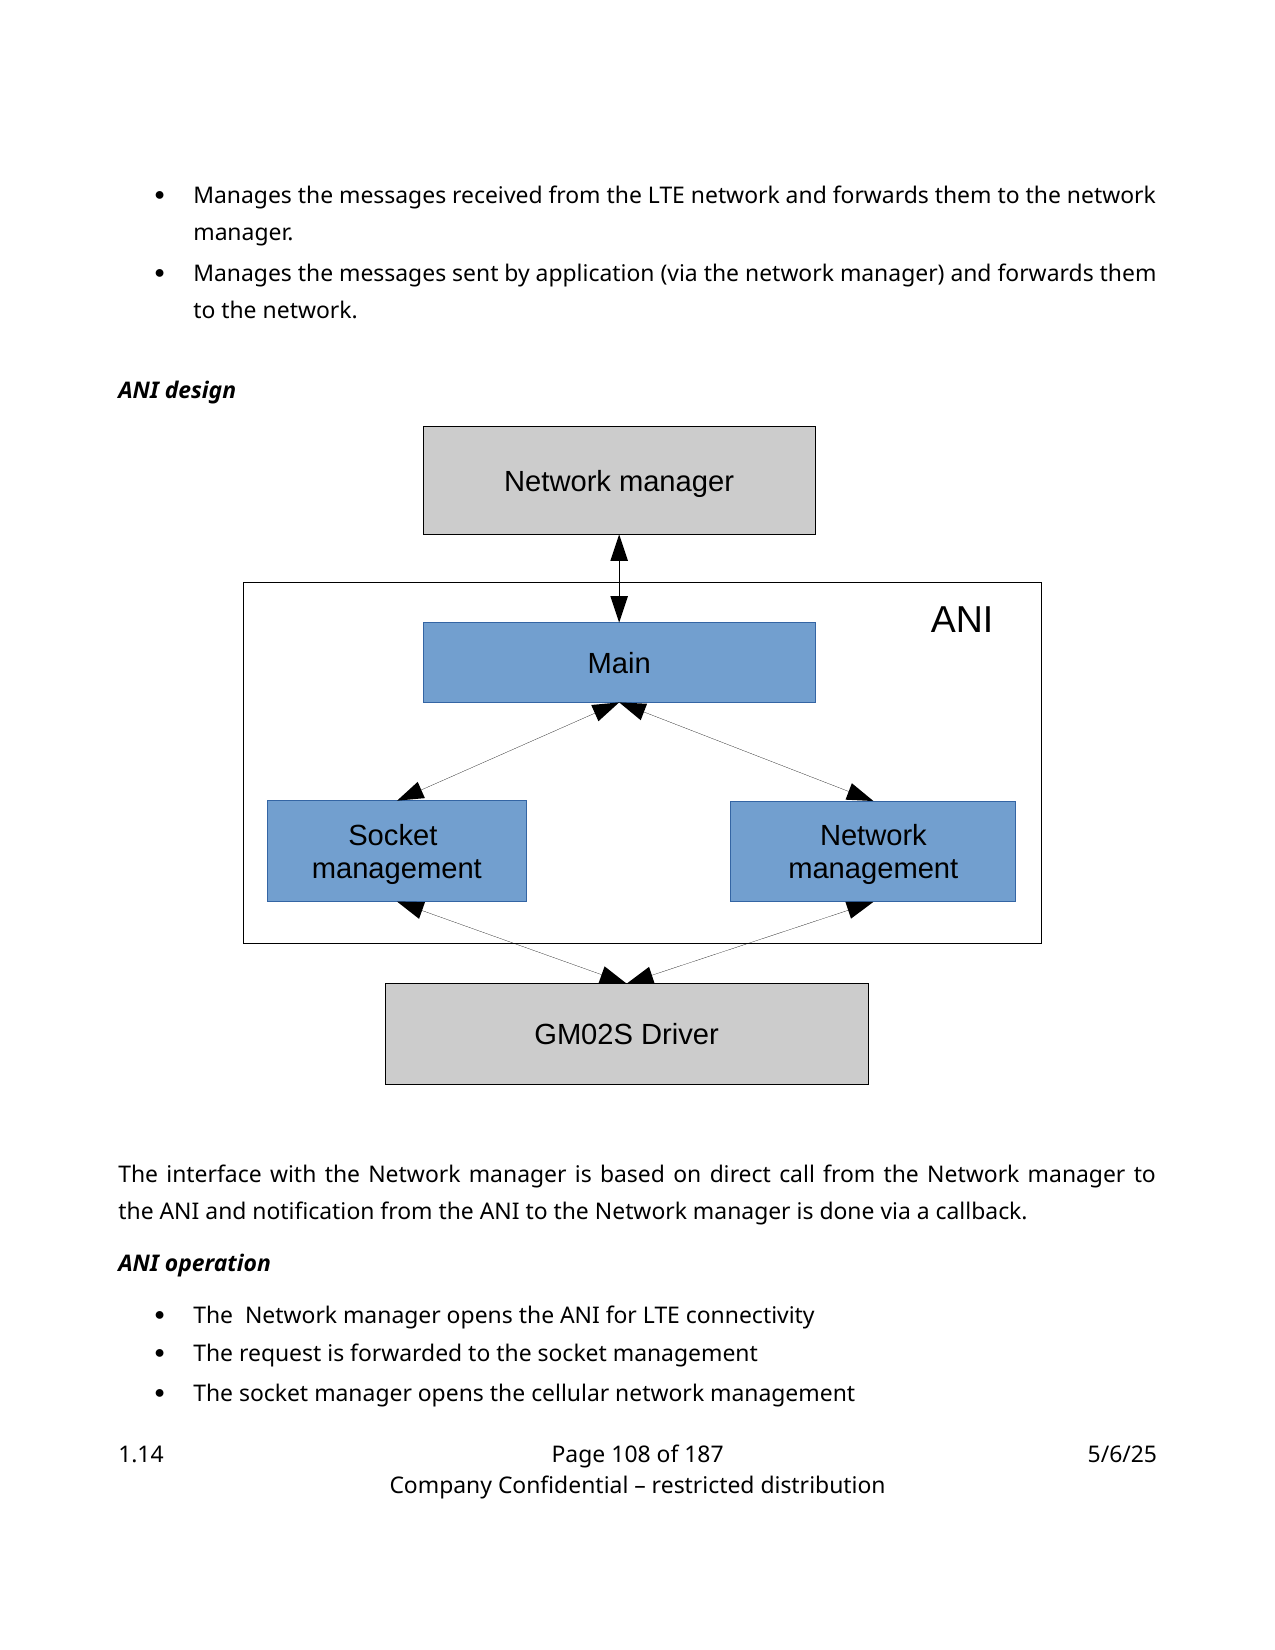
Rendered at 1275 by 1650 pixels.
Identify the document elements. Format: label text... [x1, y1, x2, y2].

text The interface with the Network manager is based on direct call from the Network manager to the ANI and notification from the ANI to the Network manager is done via a callback. [118, 1157, 1157, 1226]
list Manages the messages sent by application (via the network manager) and forwards them to the network. [156, 256, 1157, 325]
list The socket manager opens the cellular network management [156, 1377, 1157, 1408]
list Manages the messages received from the LTE network and forwards them to the network manager. [156, 179, 1157, 247]
text ANI design [118, 374, 1157, 406]
list The request is forwarded to the socket management [156, 1337, 1157, 1368]
text ANI operation [118, 1247, 1157, 1278]
list The Network manager opens the ANI for LTE connectivity [156, 1299, 1157, 1330]
